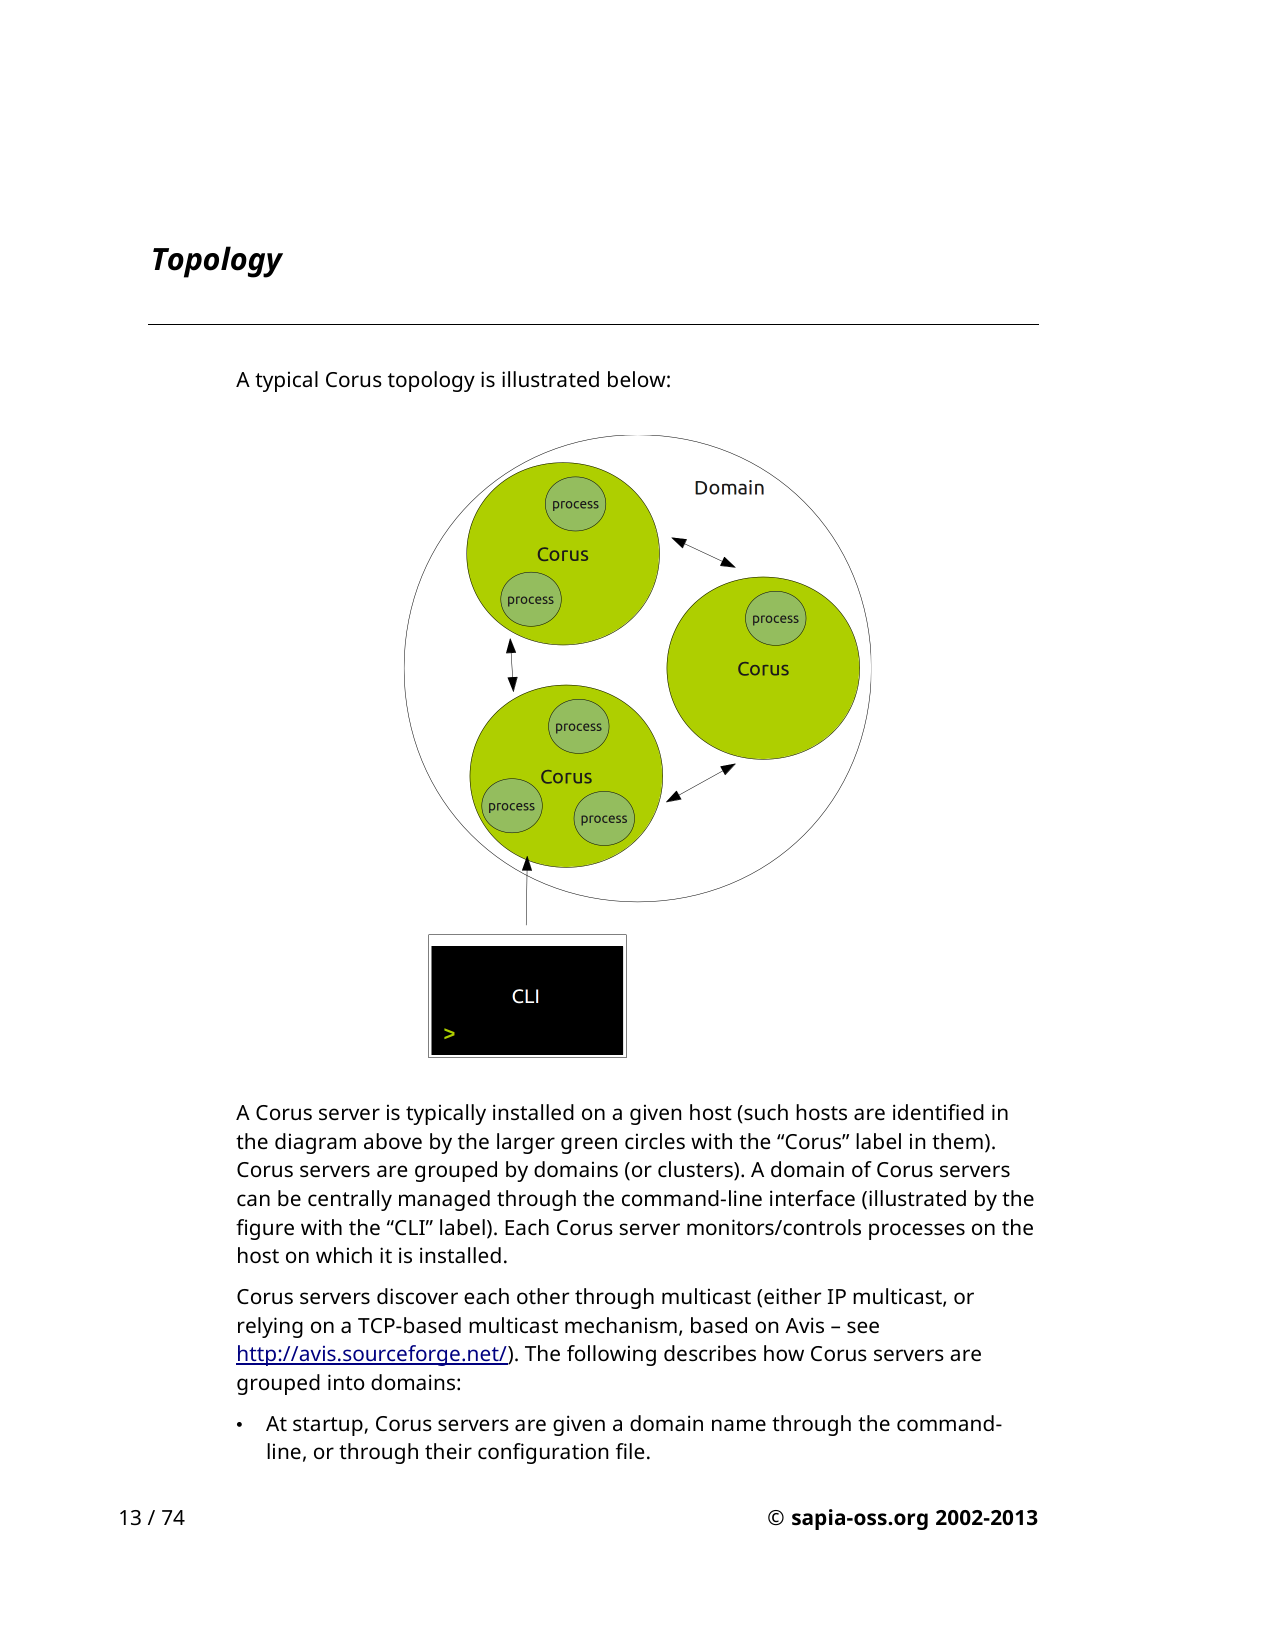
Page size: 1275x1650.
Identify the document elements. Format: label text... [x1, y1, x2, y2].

list At startup, Corus servers are given a domain name through the command-line, or through their configuration file. [236, 1409, 1039, 1466]
text Corus servers discover each other through multicast (either IP multicast, or relying on a TCP-based multicast mechanism, based on Avis – see http://avis.sourceforge.net/). The following describes how Corus servers are grouped into domains: [236, 1282, 1039, 1396]
text A typical Corus topology is illustrated below: [236, 365, 1039, 394]
subtitle Topology [148, 235, 1039, 324]
picture [403, 435, 872, 1058]
text A Corus server is typically installed on a given host (such hosts are identified in the diagram above by the larger green circles with the “Corus” label in them). Corus servers are grouped by domains (or clusters). A domain of Corus servers can be centrally managed through the command-line interface (illustrated by the figure with the “CLI” label). Each Corus server monitors/controls processes on the host on which it is installed. [236, 1098, 1039, 1269]
